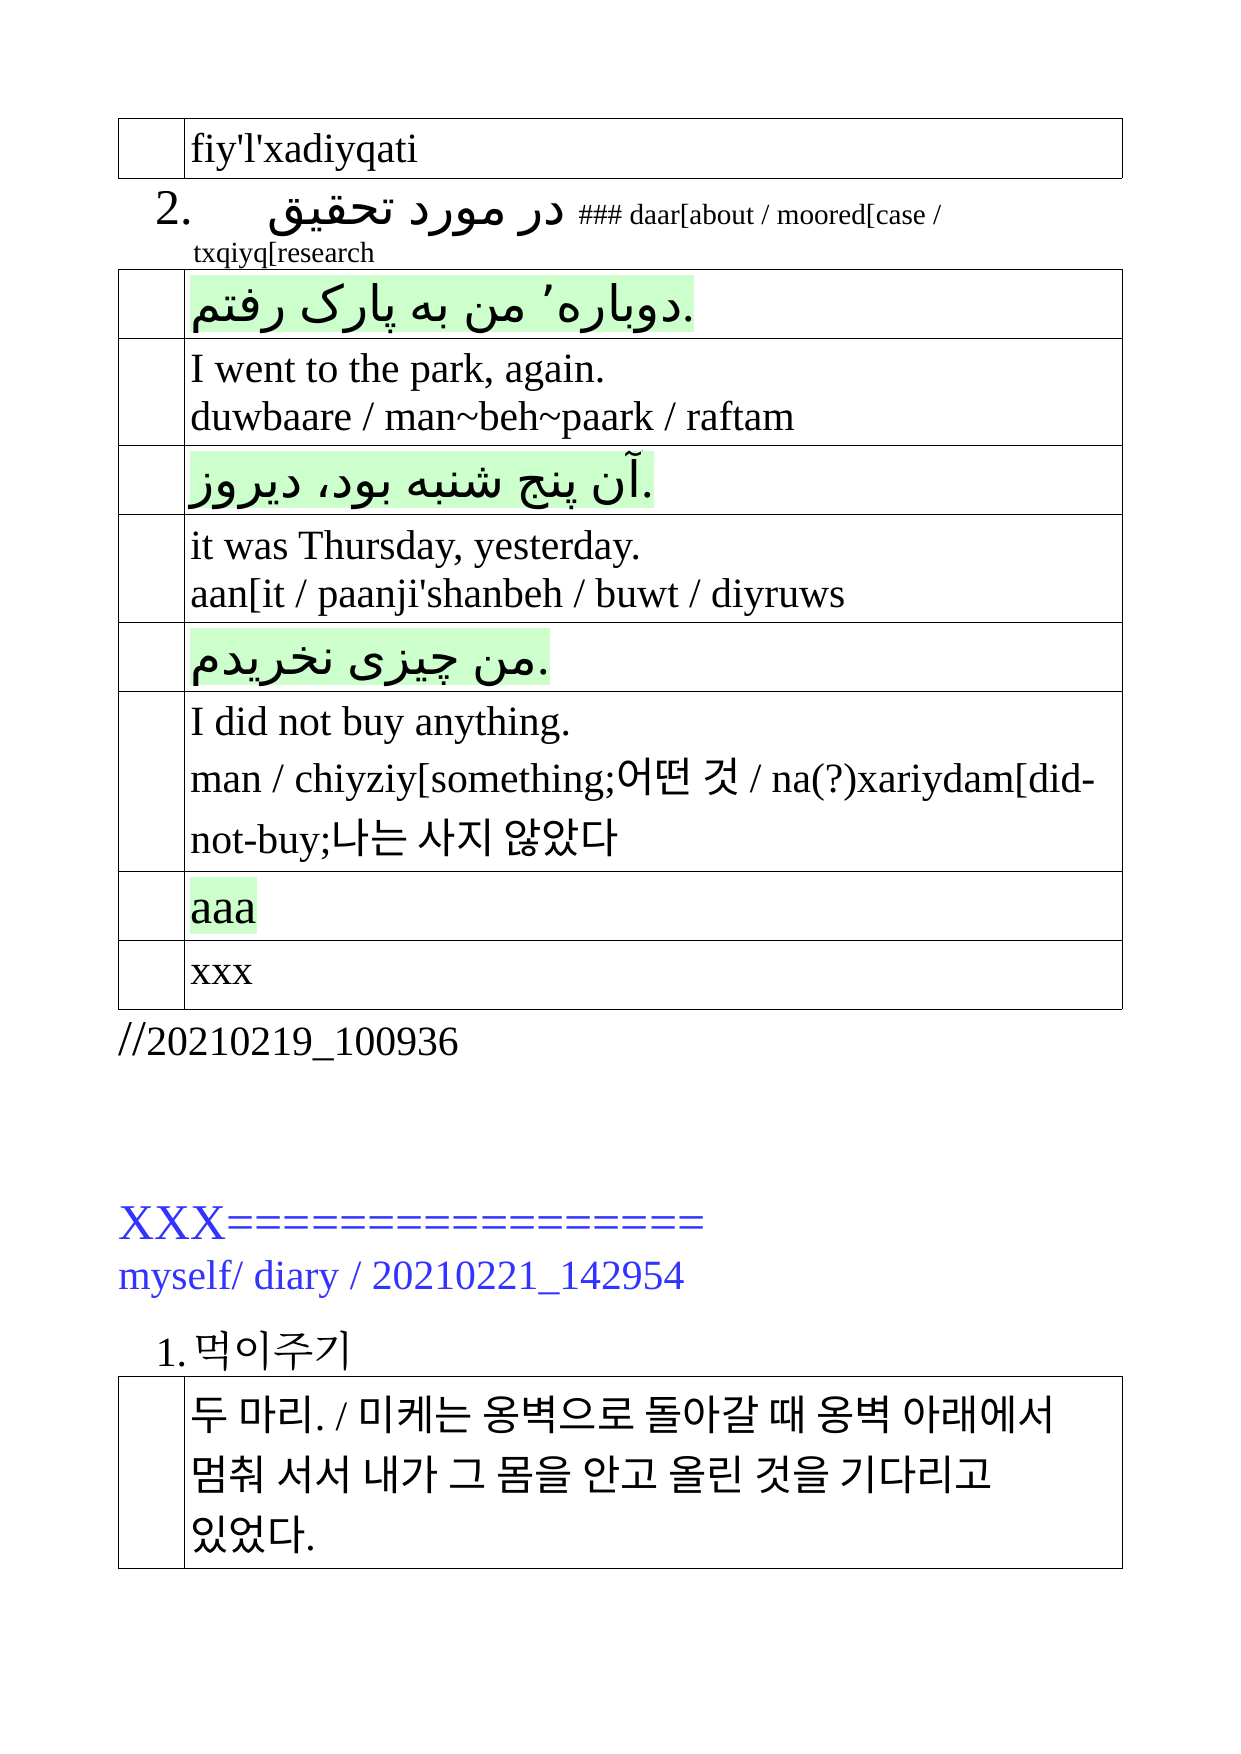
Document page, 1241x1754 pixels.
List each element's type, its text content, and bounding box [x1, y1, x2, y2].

table_cell آن پنج شنبه بود، دیروز. [185, 446, 1122, 514]
table_header [119, 270, 184, 338]
list 먹이주기 [156, 1328, 1122, 1376]
table_cell I did not buy anything. man / chiyziy[something;어떤 것 / na(?)xariydam[did-not-buy;나는 사지 않았다 [185, 692, 1122, 871]
table_cell [119, 339, 184, 445]
table_header دوباره٬ من به پارک رفتم. [185, 270, 1122, 338]
table_cell [119, 872, 184, 940]
text //20210219_100936 [118, 1010, 1122, 1067]
table_cell [119, 941, 184, 1009]
table_cell [119, 446, 184, 514]
table_cell it was Thursday, yesterday. aan[it / paanji'shanbeh / buwt / diyruws [185, 515, 1122, 622]
table_cell aaa [185, 872, 1122, 940]
table_cell fiy'l'xadiyqati [185, 119, 1122, 178]
table_header [119, 1377, 184, 1568]
table_cell I went to the park, again. duwbaare / man~beh~paark / raftam [185, 339, 1122, 445]
table_cell [119, 692, 184, 871]
table_cell [119, 623, 184, 691]
list در مورد تحقیق ### daar[about / moored[case / txqiyq[research [156, 179, 1122, 269]
table_cell xxx [185, 941, 1122, 1009]
table_cell من چیزی نخریدم. [185, 623, 1122, 691]
table_cell [119, 515, 184, 622]
table_header 두 마리. / 미케는 옹벽으로 돌아갈 때 옹벽 아래에서 멈춰 서서 내가 그 몸을 안고 올린 것을 기다리고 있었다. [185, 1377, 1122, 1568]
text myself/ diary / 20210221_142954 [118, 1251, 1122, 1298]
text XXX================= [118, 1193, 1122, 1251]
table_cell [119, 119, 184, 178]
